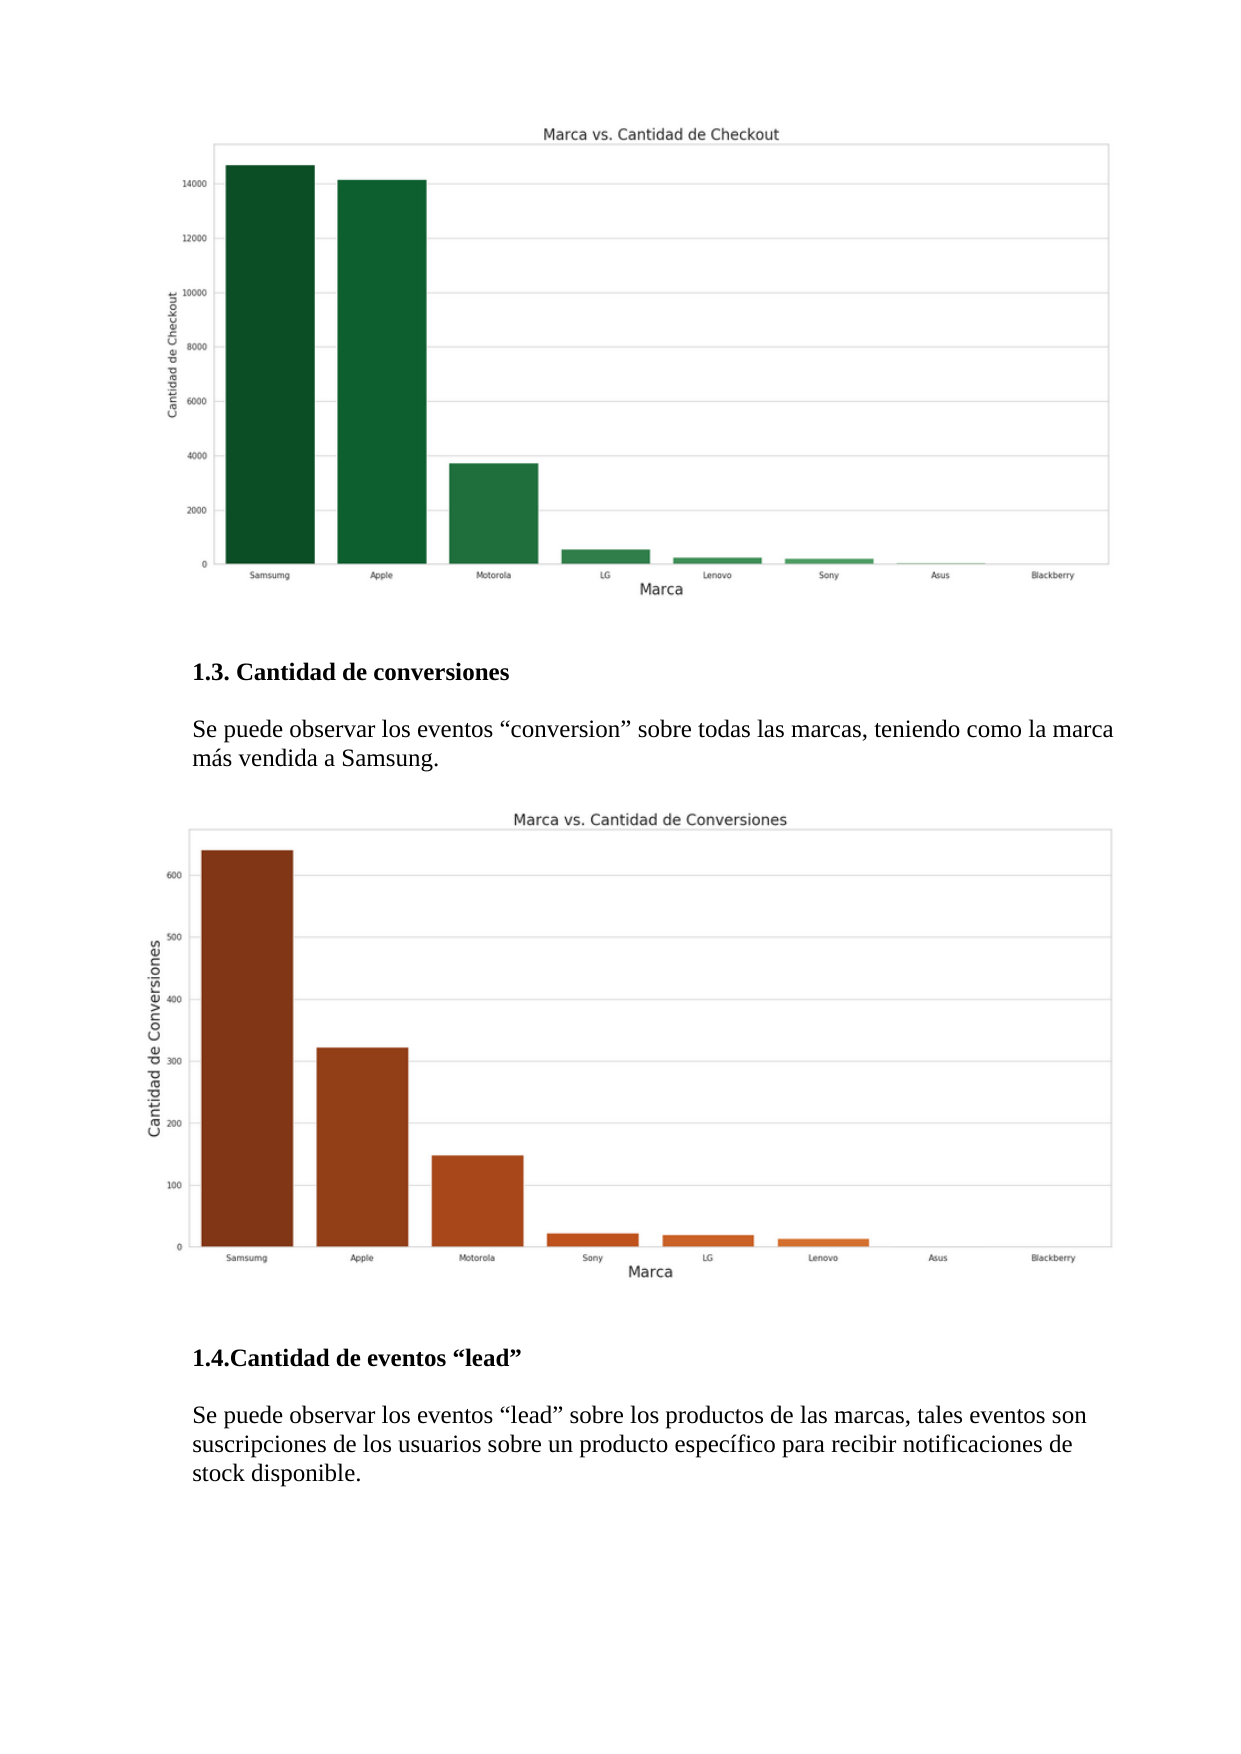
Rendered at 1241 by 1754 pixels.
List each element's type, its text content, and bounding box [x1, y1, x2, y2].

picture [120, 118, 1121, 600]
text Se puede observar los eventos “lead” sobre los productos de las marcas, tales eventos son suscripciones de los usuarios sobre un producto específico para recibir notificaciones de stock disponible. [118, 1401, 1122, 1487]
picture [118, 800, 1123, 1286]
text 1.3. Cantidad de conversiones [118, 657, 1122, 686]
text 1.4.Cantidad de eventos “lead” [118, 1343, 1122, 1372]
text Se puede observar los eventos “conversion” sobre todas las marcas, teniendo como la marca más vendida a Samsung. [118, 714, 1122, 772]
